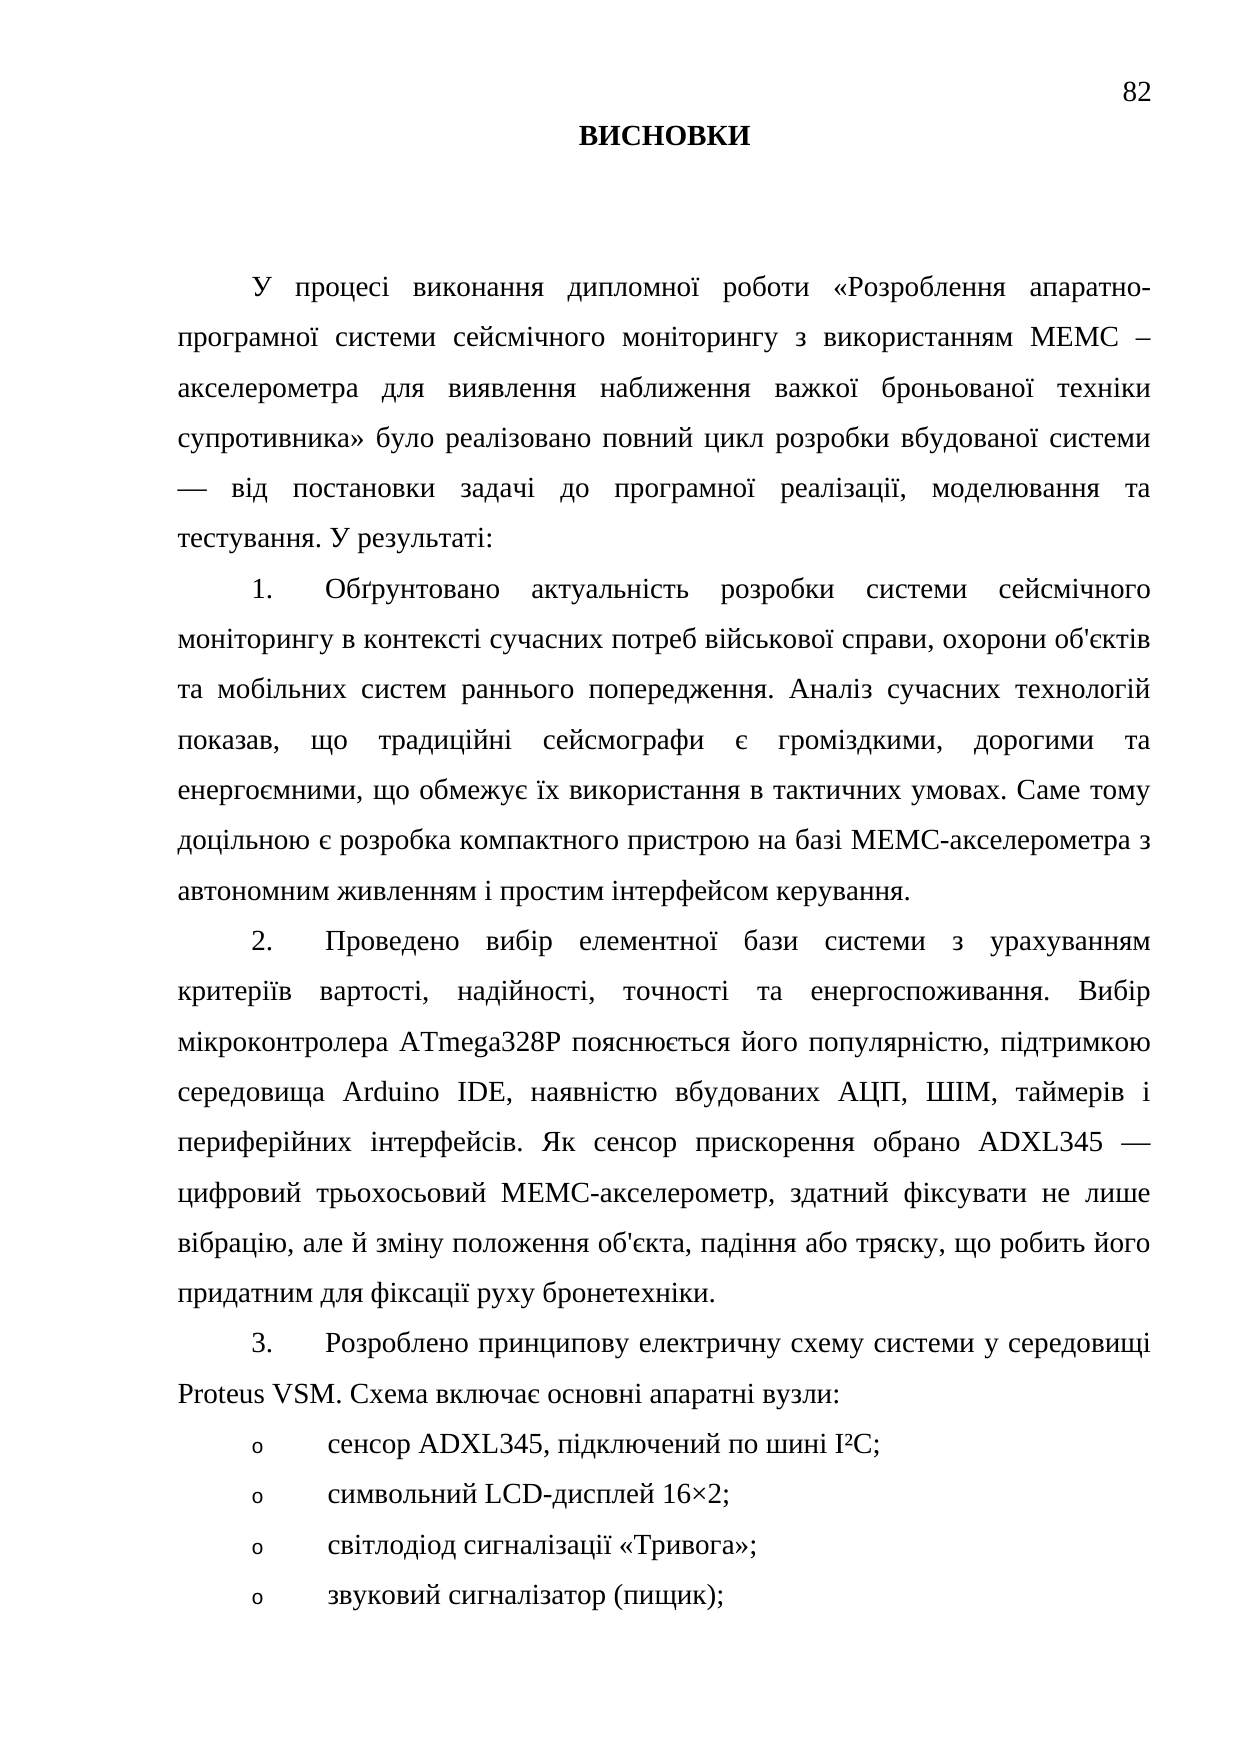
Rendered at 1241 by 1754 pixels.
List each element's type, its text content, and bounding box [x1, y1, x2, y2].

subtitle Висновки [177, 118, 1152, 152]
list Проведено вибір елементної бази системи з урахуванням критеріїв вартості, надійності, точності та енергоспоживання. Вибір мікроконтролера ATmega328P пояснюється його популярністю, підтримкою середовища Arduino IDE, наявністю вбудованих АЦП, ШІМ, таймерів і периферійних інтерфейсів. Як сенсор прискорення обрано ADXL345 — цифровий трьохосьовий МЕМС-акселерометр, здатний фіксувати не лише вібрацію, але й зміну положення об'єкта, падіння або тряску, що робить його придатним для фіксації руху бронетехніки. [177, 923, 1152, 1309]
list світлодіод сигналізації «Тривога»; [177, 1527, 1152, 1560]
list звуковий сигналізатор (пищик); [177, 1577, 1152, 1611]
list символьний LCD-дисплей 16×2; [177, 1477, 1152, 1510]
text У процесі виконання дипломної роботи «Розроблення апаратно-програмної системи сейсмічного моніторингу з використанням МЕМС – акселерометра для виявлення наближення важкої броньованої техніки супротивника» було реалізовано повний цикл розробки вбудованої системи — від постановки задачі до програмної реалізації, моделювання та тестування. У результаті: [177, 269, 1152, 554]
list Розроблено принципову електричну схему системи у середовищі Proteus VSM. Схема включає основні апаратні вузли: [177, 1326, 1152, 1409]
list сенсор ADXL345, підключений по шині I²C; [177, 1426, 1152, 1460]
list Обґрунтовано актуальність розробки системи сейсмічного моніторингу в контексті сучасних потреб військової справи, охорони об'єктів та мобільних систем раннього попередження. Аналіз сучасних технологій показав, що традиційні сейсмографи є громіздкими, дорогими та енергоємними, що обмежує їх використання в тактичних умовах. Саме тому доцільною є розробка компактного пристрою на базі МЕМС-акселерометра з автономним живленням і простим інтерфейсом керування. [177, 571, 1152, 906]
